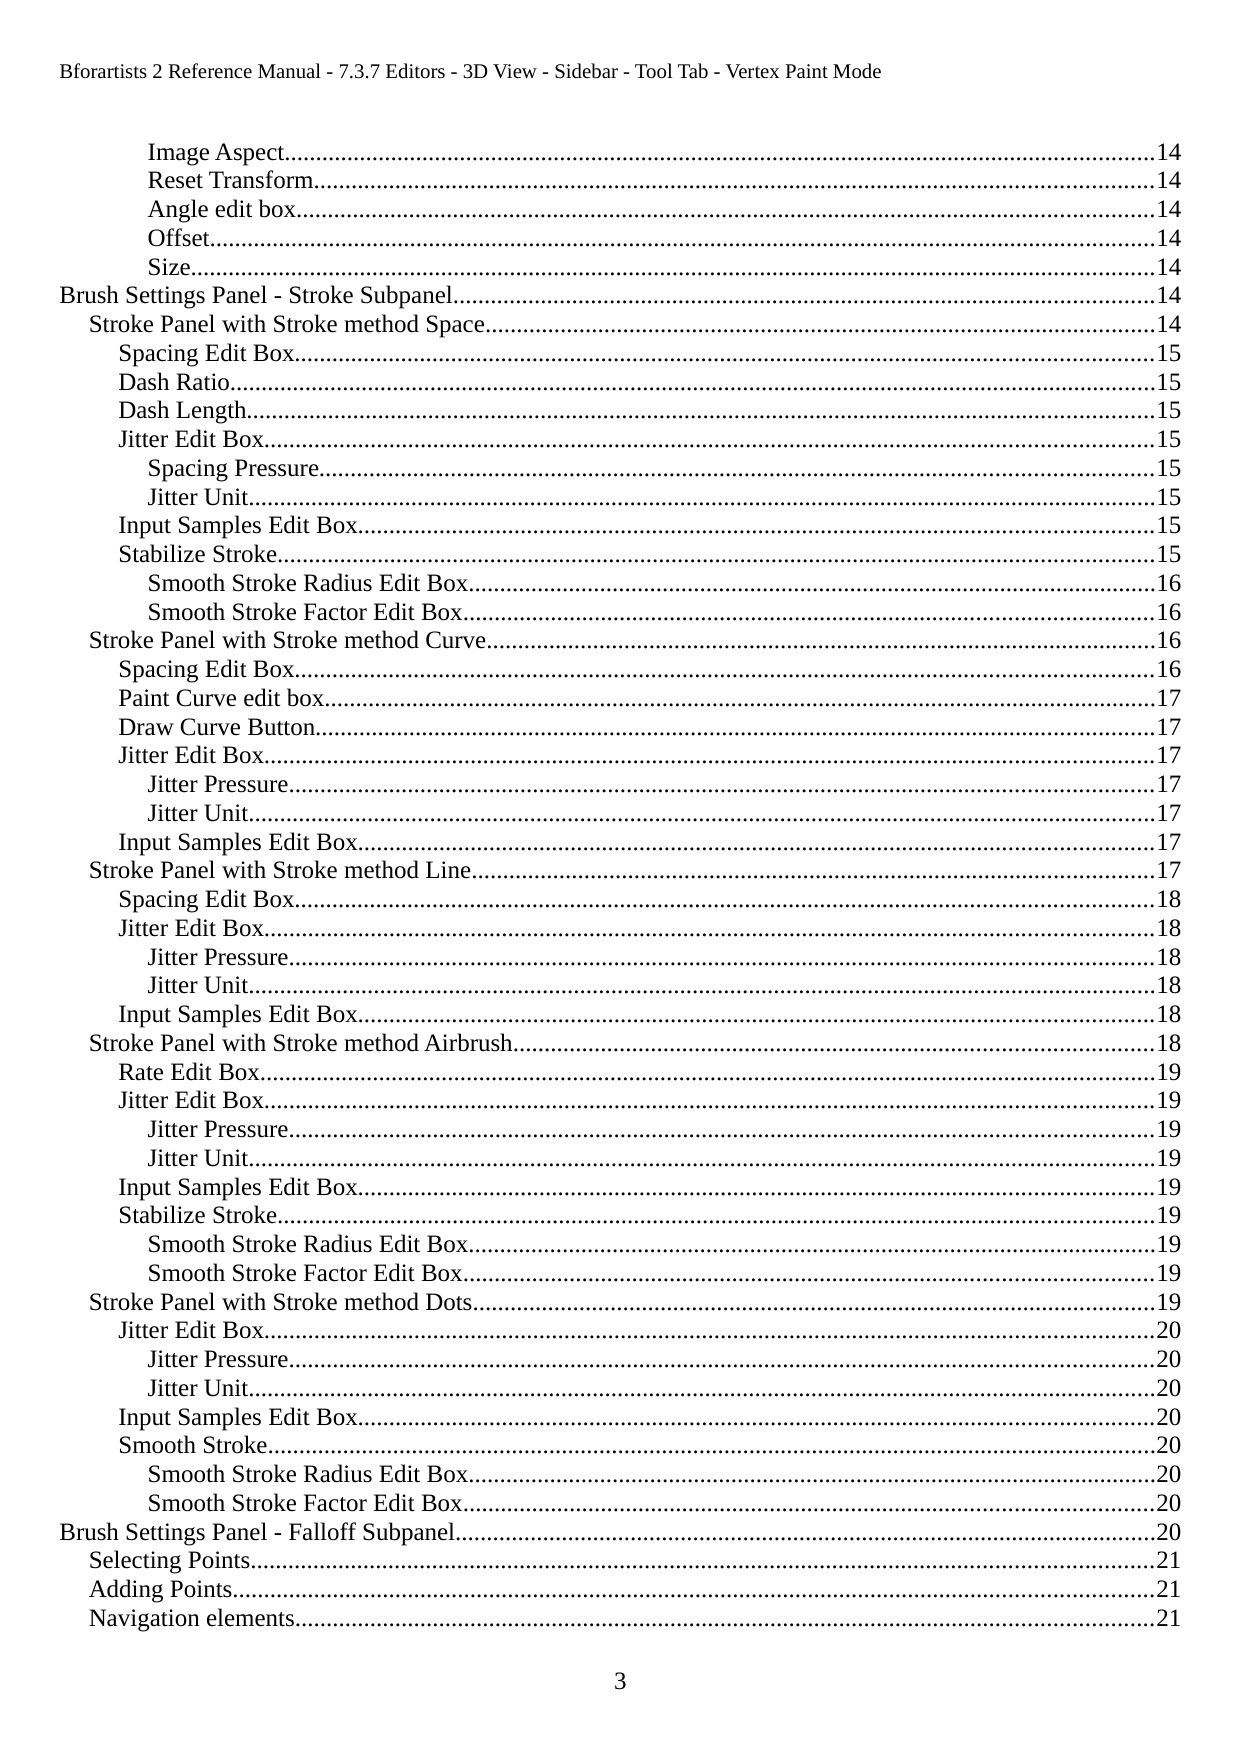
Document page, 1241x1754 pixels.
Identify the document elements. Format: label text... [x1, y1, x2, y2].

text Smooth Stroke Radius Edit Box 19 [147, 1229, 1181, 1258]
text Stabilize Stroke 15 [118, 539, 1181, 568]
text Smooth Stroke Radius Edit Box 16 [147, 568, 1181, 597]
text Dash Ratio 15 [118, 367, 1181, 395]
text Angle edit box 14 [147, 194, 1181, 223]
text Jitter Edit Box 18 [118, 913, 1181, 942]
text Stroke Panel with Stroke method Line 17 [88, 855, 1181, 884]
text Stroke Panel with Stroke method Space 14 [88, 309, 1181, 338]
text Stroke Panel with Stroke method Dots 19 [88, 1287, 1181, 1315]
text Jitter Unit 19 [147, 1143, 1181, 1172]
text Jitter Pressure 17 [147, 769, 1181, 798]
text Spacing Pressure 15 [147, 453, 1181, 482]
text Draw Curve Button 17 [118, 712, 1181, 740]
text Brush Settings Panel - Falloff Subpanel 20 [59, 1517, 1181, 1545]
text Stroke Panel with Stroke method Airbrush 18 [88, 1028, 1181, 1057]
text Jitter Unit 20 [147, 1373, 1181, 1402]
text Input Samples Edit Box 15 [118, 510, 1181, 539]
text Offset 14 [147, 223, 1181, 252]
text Spacing Edit Box 18 [118, 884, 1181, 913]
text Brush Settings Panel - Stroke Subpanel 14 [59, 280, 1181, 309]
text Smooth Stroke Factor Edit Box 20 [147, 1488, 1181, 1517]
text Jitter Pressure 19 [147, 1114, 1181, 1143]
text Spacing Edit Box 16 [118, 654, 1181, 683]
text Stroke Panel with Stroke method Curve 16 [88, 625, 1181, 654]
text Reset Transform 14 [147, 165, 1181, 194]
text Jitter Edit Box 20 [118, 1315, 1181, 1344]
text Jitter Unit 17 [147, 798, 1181, 827]
text Jitter Pressure 20 [147, 1344, 1181, 1373]
text Spacing Edit Box 15 [118, 338, 1181, 367]
text Smooth Stroke Factor Edit Box 16 [147, 597, 1181, 625]
text Input Samples Edit Box 17 [118, 827, 1181, 855]
text Selecting Points 21 [88, 1545, 1181, 1574]
text Smooth Stroke Factor Edit Box 19 [147, 1258, 1181, 1287]
text Smooth Stroke 20 [118, 1430, 1181, 1459]
text Stabilize Stroke 19 [118, 1200, 1181, 1229]
text Rate Edit Box 19 [118, 1057, 1181, 1085]
text Jitter Unit 15 [147, 482, 1181, 510]
text Paint Curve edit box 17 [118, 683, 1181, 712]
text Image Aspect 14 [147, 137, 1181, 165]
text Input Samples Edit Box 18 [118, 999, 1181, 1028]
text Jitter Unit 18 [147, 970, 1181, 999]
text Jitter Pressure 18 [147, 942, 1181, 970]
text Input Samples Edit Box 20 [118, 1402, 1181, 1430]
text Input Samples Edit Box 19 [118, 1172, 1181, 1200]
text Smooth Stroke Radius Edit Box 20 [147, 1459, 1181, 1488]
text Jitter Edit Box 19 [118, 1085, 1181, 1114]
text Dash Length 15 [118, 395, 1181, 424]
text Jitter Edit Box 17 [118, 740, 1181, 769]
text Navigation elements 21 [88, 1603, 1181, 1632]
text Size 14 [147, 252, 1181, 280]
text Adding Points 21 [88, 1574, 1181, 1603]
text Jitter Edit Box 15 [118, 424, 1181, 453]
